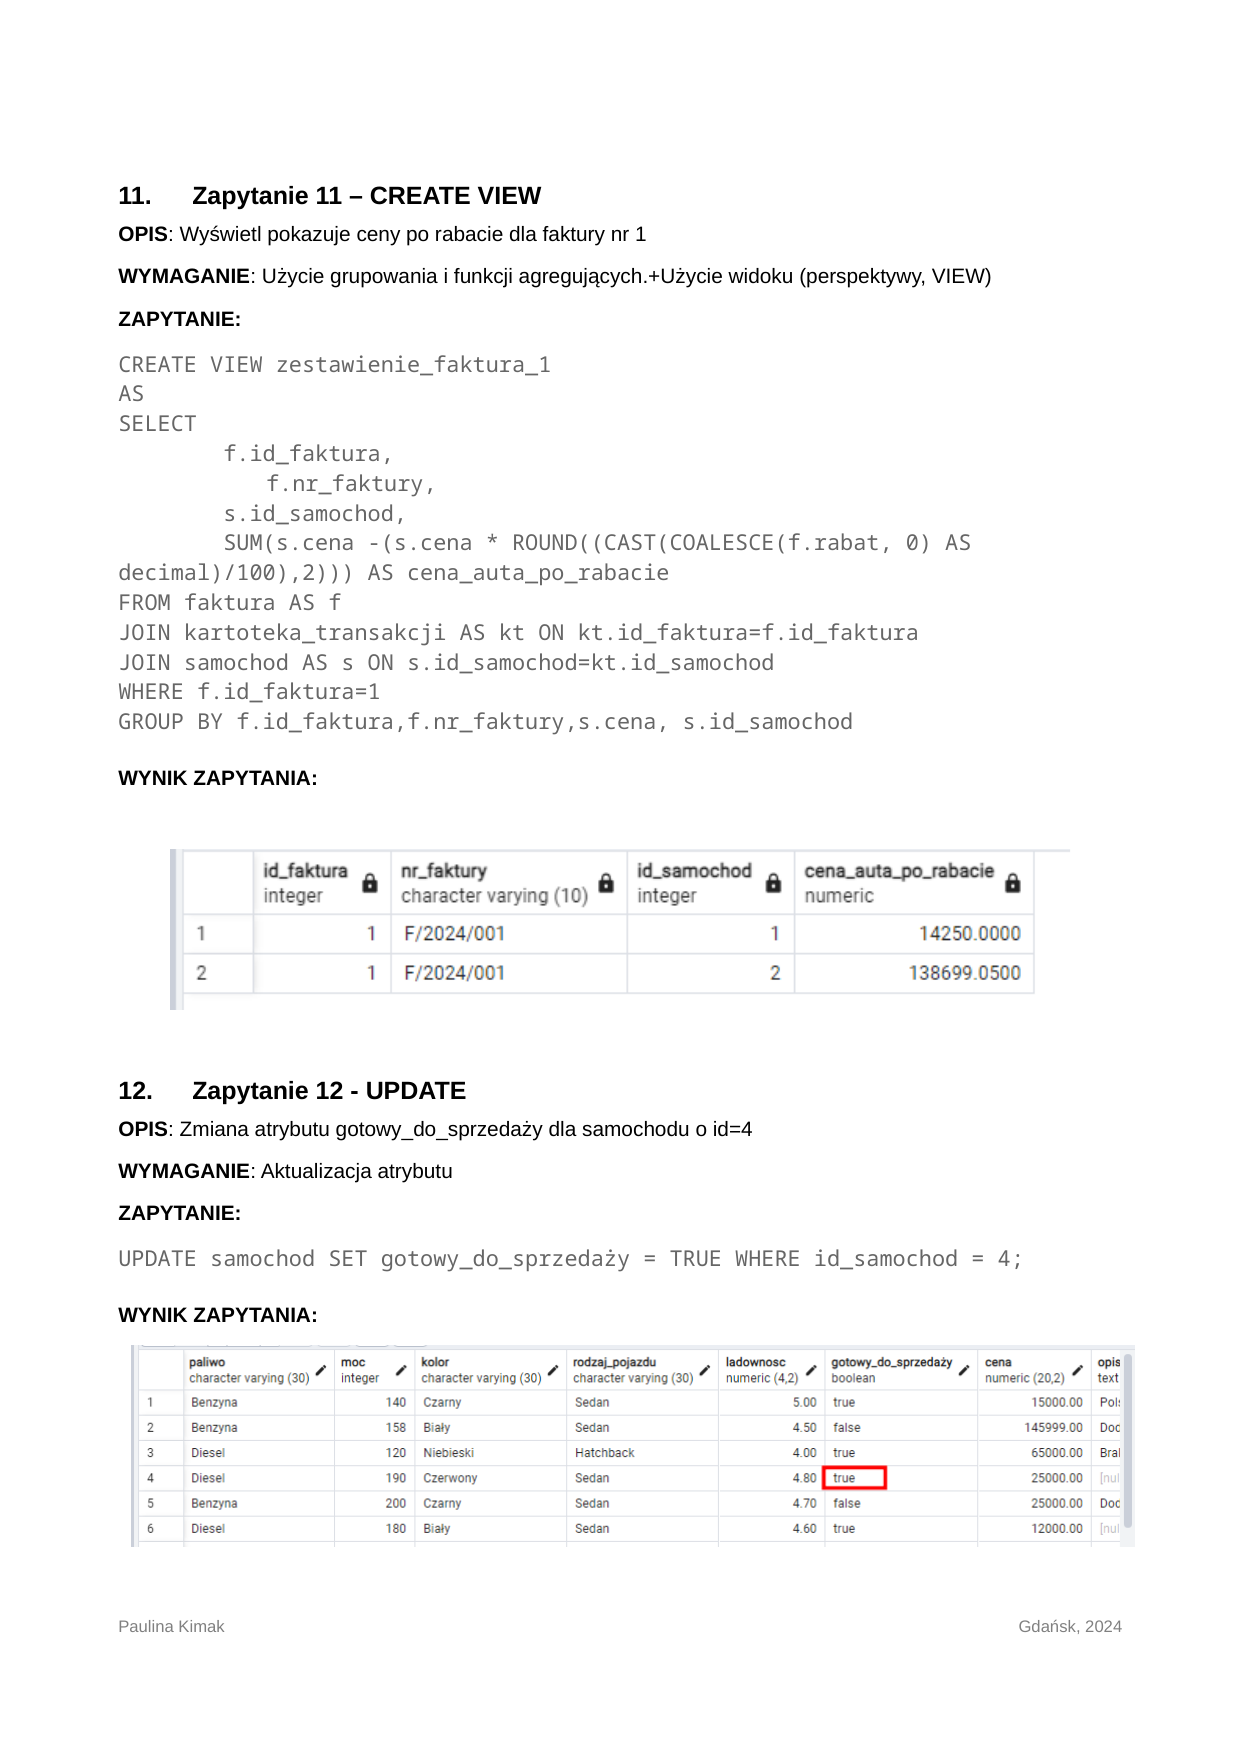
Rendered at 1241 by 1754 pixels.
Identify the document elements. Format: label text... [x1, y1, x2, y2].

text SUM(s.cena -(s.cena * ROUND((CAST(COALESCE(f.rabat, 0) AS decimal)/100),2))) AS cena_auta_po_rabacie [118, 527, 1122, 587]
text ZAPYTANIE: [118, 1201, 1122, 1225]
text SELECT [118, 408, 1122, 438]
text OPIS: Zmiana atrybutu gotowy_do_sprzedaży dla samochodu o id=4 [118, 1117, 1122, 1141]
text f.id_faktura, [118, 438, 1122, 468]
text WYMAGANIE: Aktualizacja atrybutu [118, 1159, 1122, 1183]
text AS [118, 378, 1122, 408]
text WYMAGANIE: Użycie grupowania i funkcji agregujących.+Użycie widoku (perspektywy, VIEW) [118, 264, 1122, 288]
text WYNIK ZAPYTANIA: [118, 1303, 1122, 1327]
text JOIN kartoteka_transakcji AS kt ON kt.id_faktura=f.id_faktura [118, 617, 1122, 646]
text UPDATE samochod SET gotowy_do_sprzedaży = TRUE WHERE id_samochod = 4; [118, 1243, 1122, 1273]
text f.nr_faktury, [118, 468, 1122, 497]
text CREATE VIEW zestawienie_faktura_1 [118, 348, 1122, 378]
text WYNIK ZAPYTANIA: [118, 766, 1122, 789]
text OPIS: Wyświetl pokazuje ceny po rabacie dla faktury nr 1 [118, 222, 1122, 246]
text FROM faktura AS f [118, 587, 1122, 617]
text GROUP BY f.id_faktura,f.nr_faktury,s.cena, s.id_samochod [118, 706, 1122, 736]
text s.id_samochod, [118, 497, 1122, 527]
text WHERE f.id_faktura=1 [118, 676, 1122, 706]
picture [170, 849, 1071, 1010]
text JOIN samochod AS s ON s.id_samochod=kt.id_samochod [118, 646, 1122, 676]
subtitle Zapytanie 12 - UPDATE [118, 1076, 1122, 1104]
subtitle Zapytanie 11 – CREATE VIEW [118, 181, 1122, 210]
text ZAPYTANIE: [118, 306, 1122, 330]
picture [131, 1345, 1135, 1547]
